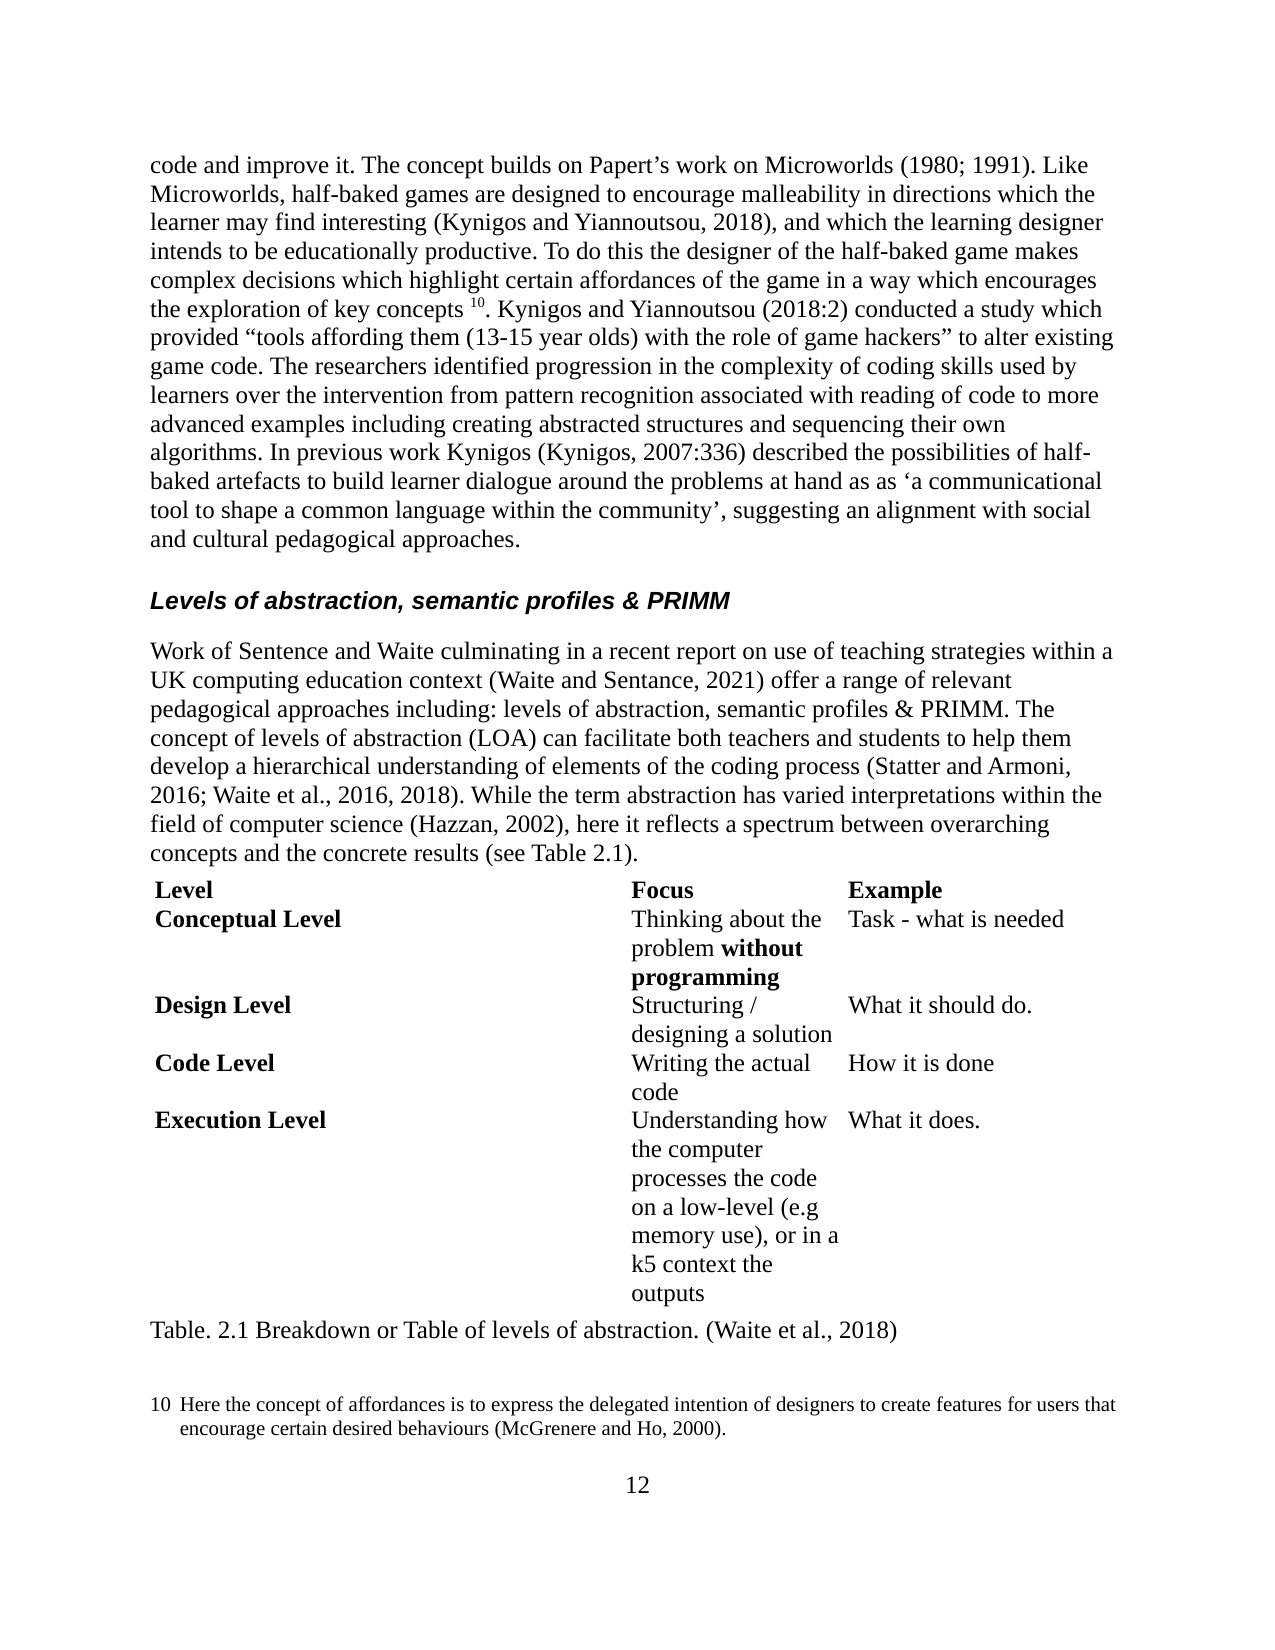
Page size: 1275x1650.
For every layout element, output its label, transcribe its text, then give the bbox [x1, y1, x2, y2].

table_cell What it should do. [843, 990, 1125, 1048]
table_cell Thinking about the problem without programming [627, 904, 843, 990]
text Work of Sentence and Waite culminating in a recent report on use of teaching strategies within a UK computing education context (Waite and Sentance, 2021) offer a range of relevant pedagogical approaches including: levels of abstraction, semantic profiles & PRIMM. The concept of levels of abstraction (LOA) can facilitate both teachers and students to help them develop a hierarchical understanding of elements of the coding process (Statter and Armoni, 2016; Waite et al., 2016, 2018). While the term abstraction has varied interpretations within the field of computer science (Hazzan, 2002), here it reflects a spectrum between overarching concepts and the concrete results (see Table 2.1). [150, 636, 1125, 866]
text code and improve it. The concept builds on Papert’s work on Microworlds (1980; 1991). Like Microworlds, half-baked games are designed to encourage malleability in directions which the learner may find interesting (Kynigos and Yiannoutsou, 2018), and which the learning designer intends to be educationally productive. To do this the designer of the half-baked game makes complex decisions which highlight certain affordances of the game in a way which encourages the exploration of key concepts . Kynigos and Yiannoutsou (2018:2) conducted a study which provided “tools affording them (13-15 year olds) with the role of game hackers” to alter existing game code. The researchers identified progression in the complexity of coding skills used by learners over the intervention from pattern recognition associated with reading of code to more advanced examples including creating abstracted structures and sequencing their own algorithms. In previous work Kynigos (Kynigos, 2007:336) described the possibilities of half-baked artefacts to build learner dialogue around the problems at hand as as ‘a communicational tool to shape a common language within the community’, suggesting an alignment with social and cultural pedagogical approaches. [150, 150, 1125, 552]
table_cell Design Level [150, 990, 627, 1048]
table_cell Structuring / designing a solution [627, 990, 843, 1048]
table_header Focus [627, 875, 843, 904]
table_cell What it does. [843, 1105, 1125, 1307]
table_header Level [150, 875, 627, 904]
table_cell Code Level [150, 1048, 627, 1105]
table_cell How it is done [843, 1048, 1125, 1105]
table_header Example [843, 875, 1125, 904]
text Here the concept of affordances is to express the delegated intention of designers to create features for users that encourage certain desired behaviours (McGrenere and Ho, 2000). [150, 1392, 1125, 1440]
table_cell Task - what is needed [843, 904, 1125, 990]
table_cell Understanding how the computer processes the code on a low-level (e.g memory use), or in a k5 context the outputs [627, 1105, 843, 1307]
text Table. 2.1 Breakdown or Table of levels of abstraction. (Waite et al., 2018) [150, 1316, 1125, 1344]
table_cell Writing the actual code [627, 1048, 843, 1105]
table_cell Conceptual Level [150, 904, 627, 990]
table_cell Execution Level [150, 1105, 627, 1307]
subtitle Levels of abstraction, semantic profiles & PRIMM [150, 586, 1125, 615]
